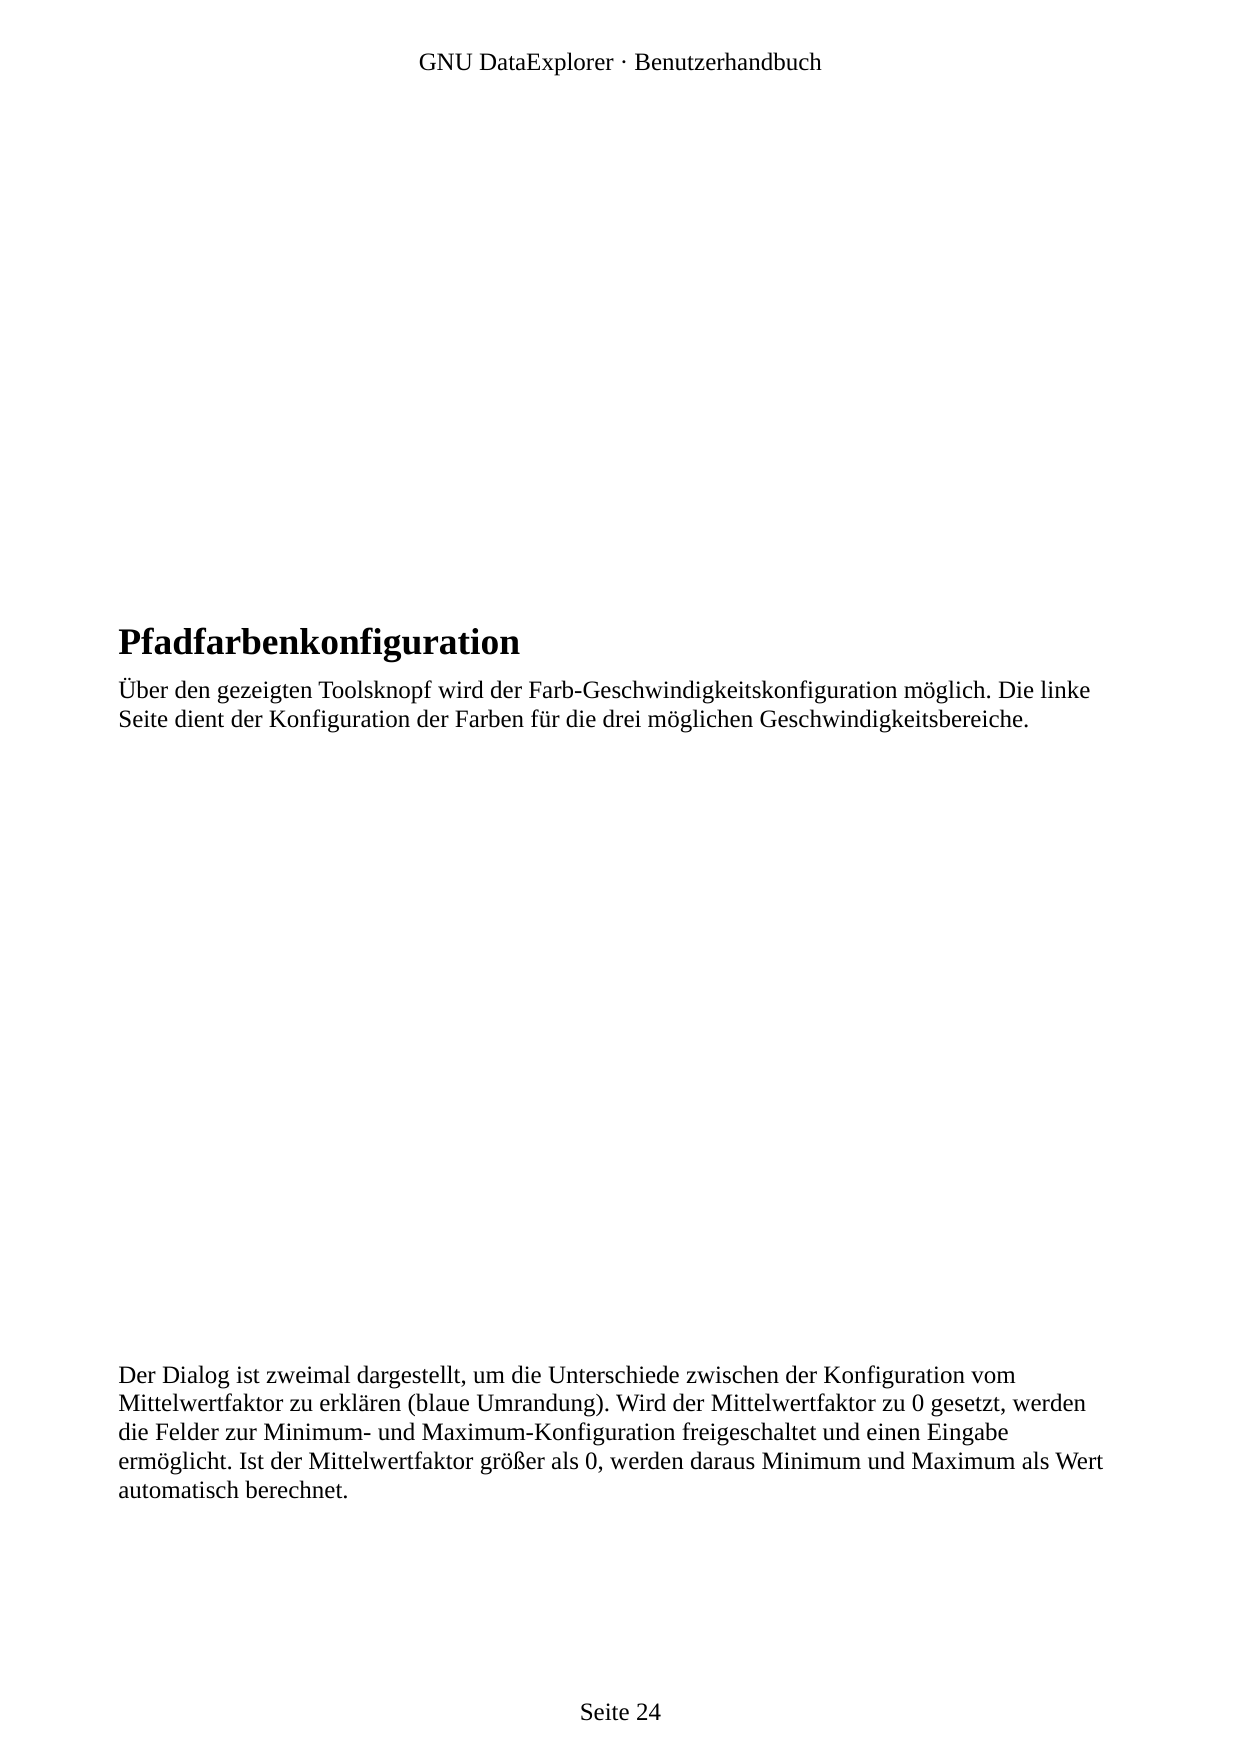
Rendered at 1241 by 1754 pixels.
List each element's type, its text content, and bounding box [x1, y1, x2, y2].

text Der Dialog ist zweimal dargestellt, um die Unterschiede zwischen der Konfiguration vom Mittelwertfaktor zu erklären (blaue Umrandung). Wird der Mittelwertfaktor zu 0 gesetzt, werden die Felder zur Minimum- und Maximum-Konfiguration freigeschaltet und einen Eingabe ermöglicht. Ist der Mittelwertfaktor größer als 0, werden daraus Minimum und Maximum als Wert automatisch berechnet. [118, 1360, 1122, 1503]
text Über den gezeigten Toolsknopf wird der Farb-Geschwindigkeitskonfiguration möglich. Die linke Seite dient der Konfiguration der Farben für die drei möglichen Geschwindigkeitsbereiche. [118, 675, 1122, 733]
subtitle Pfadfarbenkonfiguration [118, 620, 1122, 663]
